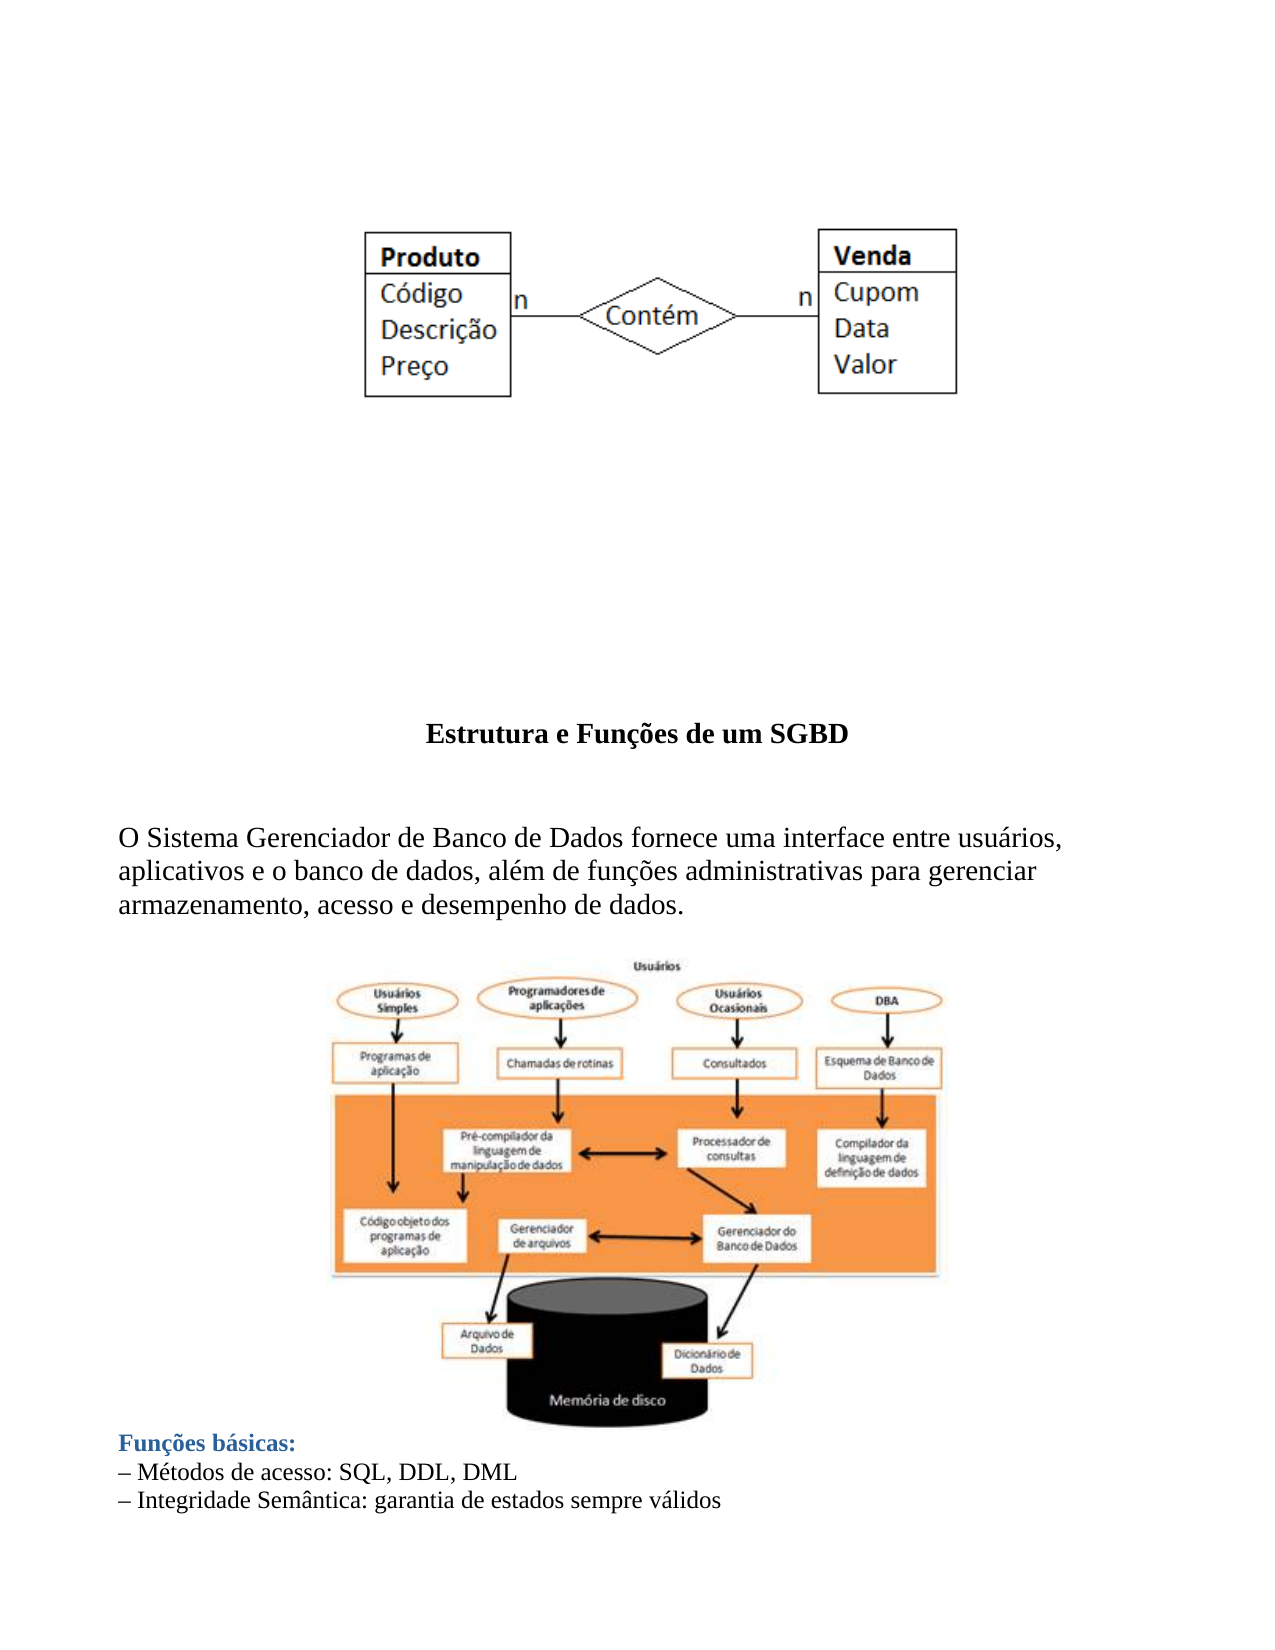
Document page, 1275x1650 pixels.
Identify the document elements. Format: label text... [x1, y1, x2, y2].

text – Métodos de acesso: SQL, DDL, DML [118, 1457, 1157, 1486]
text O Sistema Gerenciador de Banco de Dados fornece uma interface entre usuários, aplicativos e o banco de dados, além de funções administrativas para gerenciar armazenamento, acesso e desempenho de dados. [118, 820, 1186, 921]
text Funções básicas: [118, 1428, 1157, 1457]
picture [346, 218, 973, 410]
text Estrutura e Funções de um SGBD [118, 716, 1157, 749]
picture [326, 958, 949, 1431]
text – Integridade Semântica: garantia de estados sempre válidos [118, 1486, 1157, 1514]
